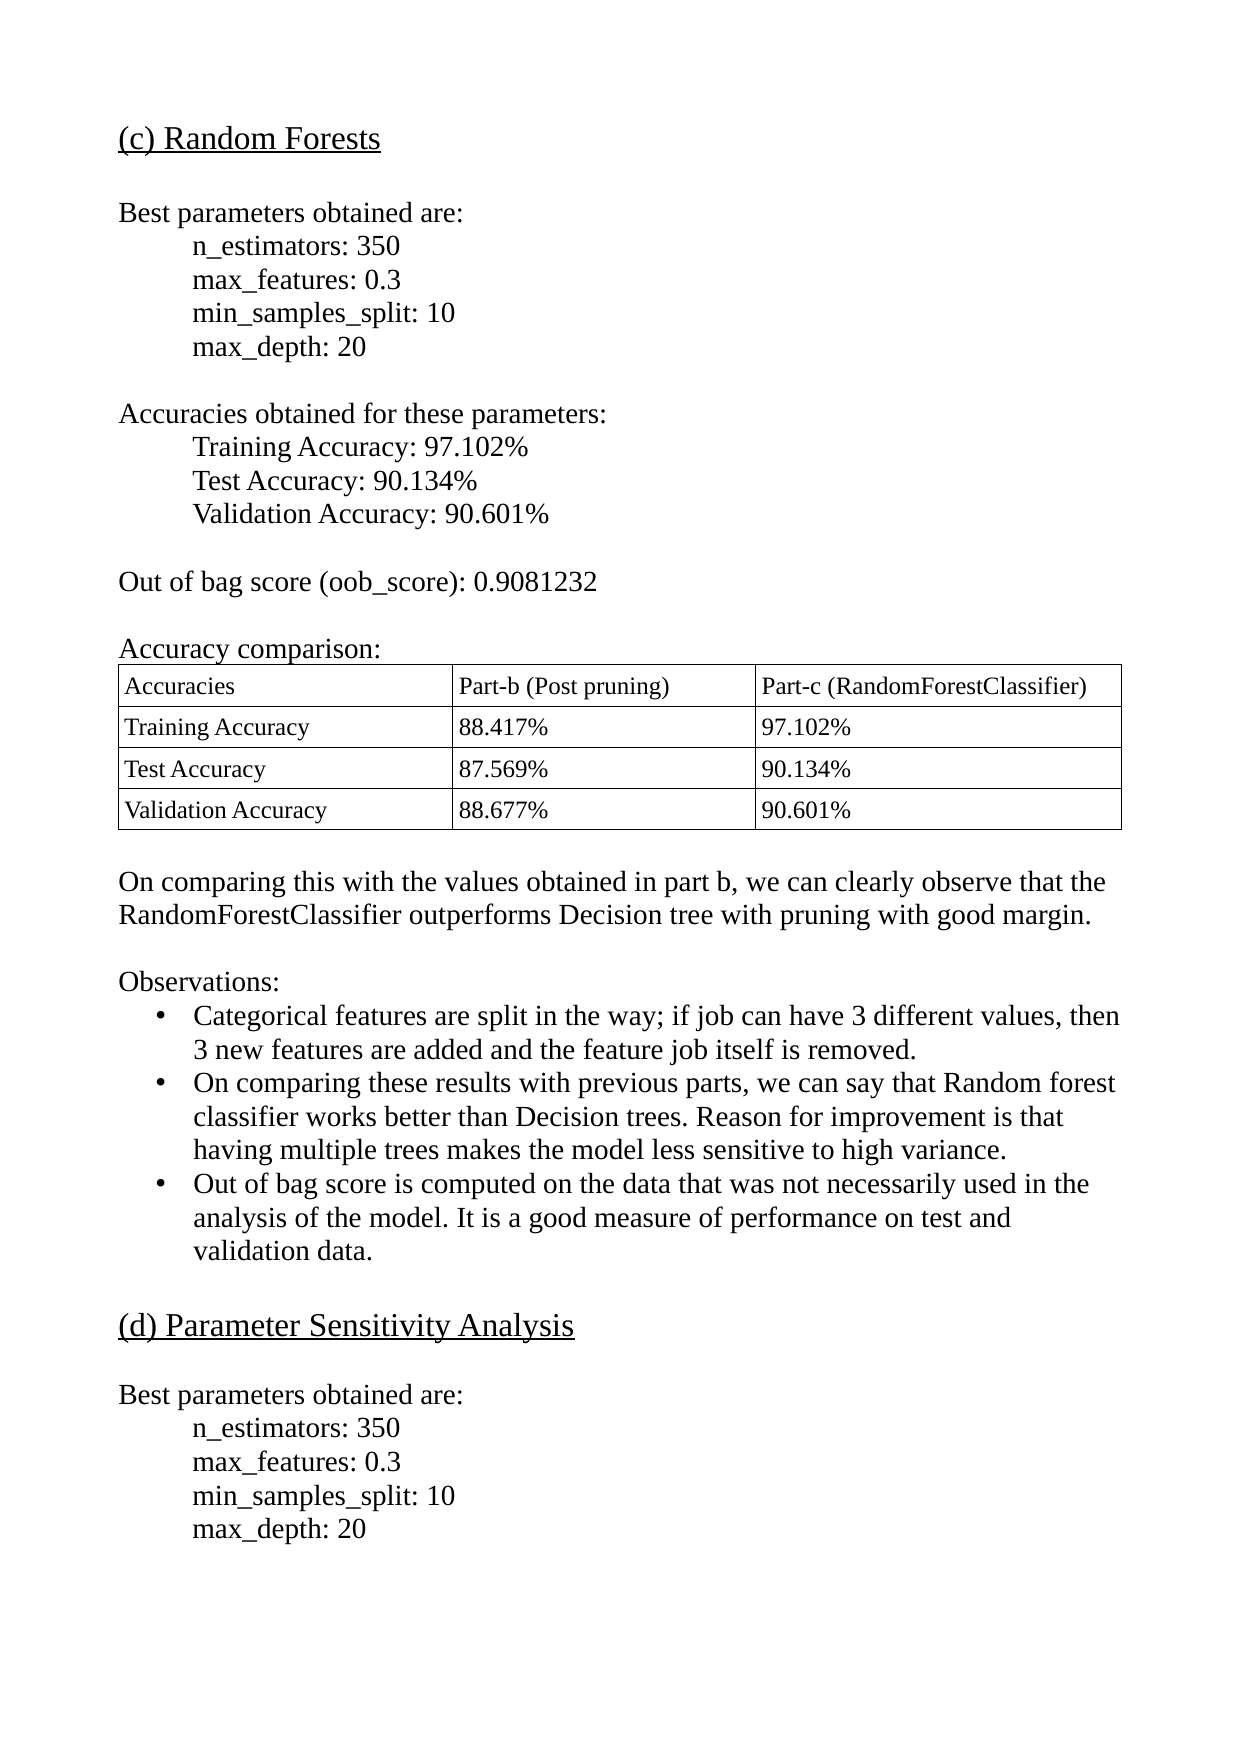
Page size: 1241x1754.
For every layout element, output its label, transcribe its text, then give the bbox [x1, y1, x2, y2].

text max_features: 0.3 [118, 1444, 1122, 1478]
text Accuracy comparison: [118, 631, 1122, 664]
text Test Accuracy: 90.134% [118, 463, 1122, 497]
table_cell 97.102% [756, 707, 1121, 747]
table_cell 88.677% [453, 789, 755, 829]
table_header Part-c (RandomForestClassifier) [756, 665, 1121, 706]
text Accuracies obtained for these parameters: [118, 396, 1122, 429]
table_cell 90.134% [756, 748, 1121, 788]
text n_estimators: 350 [118, 228, 1122, 262]
table_cell Training Accuracy [119, 707, 452, 747]
table_cell Validation Accuracy [119, 789, 452, 829]
text min_samples_split: 10 [118, 1478, 1122, 1511]
table_header Accuracies [119, 665, 452, 706]
table_cell 90.601% [756, 789, 1121, 829]
table_cell 88.417% [453, 707, 755, 747]
table_cell 87.569% [453, 748, 755, 788]
text Out of bag score (oob_score): 0.9081232 [118, 564, 1122, 597]
list On comparing these results with previous parts, we can say that Random forest classifier works better than Decision trees. Reason for improvement is that having multiple trees makes the model less sensitive to high variance. [156, 1065, 1122, 1166]
text Training Accuracy: 97.102% [118, 429, 1122, 463]
text max_features: 0.3 [118, 262, 1122, 295]
text Best parameters obtained are: [118, 195, 1122, 228]
text n_estimators: 350 [118, 1411, 1122, 1444]
text Observations: [118, 964, 1122, 998]
list Categorical features are split in the way; if job can have 3 different values, then 3 new features are added and the feature job itself is removed. [156, 998, 1122, 1065]
text Best parameters obtained are: [118, 1377, 1122, 1411]
text max_depth: 20 [118, 329, 1122, 362]
text min_samples_split: 10 [118, 295, 1122, 329]
table_header Part-b (Post pruning) [453, 665, 755, 706]
text (d) Parameter Sensitivity Analysis [118, 1305, 1122, 1343]
text max_depth: 20 [118, 1511, 1122, 1545]
list Out of bag score is computed on the data that was not necessarily used in the analysis of the model. It is a good measure of performance on test and validation data. [156, 1166, 1122, 1267]
table_cell Test Accuracy [119, 748, 452, 788]
text Validation Accuracy: 90.601% [118, 497, 1122, 530]
text (c) Random Forests [118, 118, 1122, 156]
text On comparing this with the values obtained in part b, we can clearly observe that the RandomForestClassifier outperforms Decision tree with pruning with good margin. [118, 864, 1122, 931]
